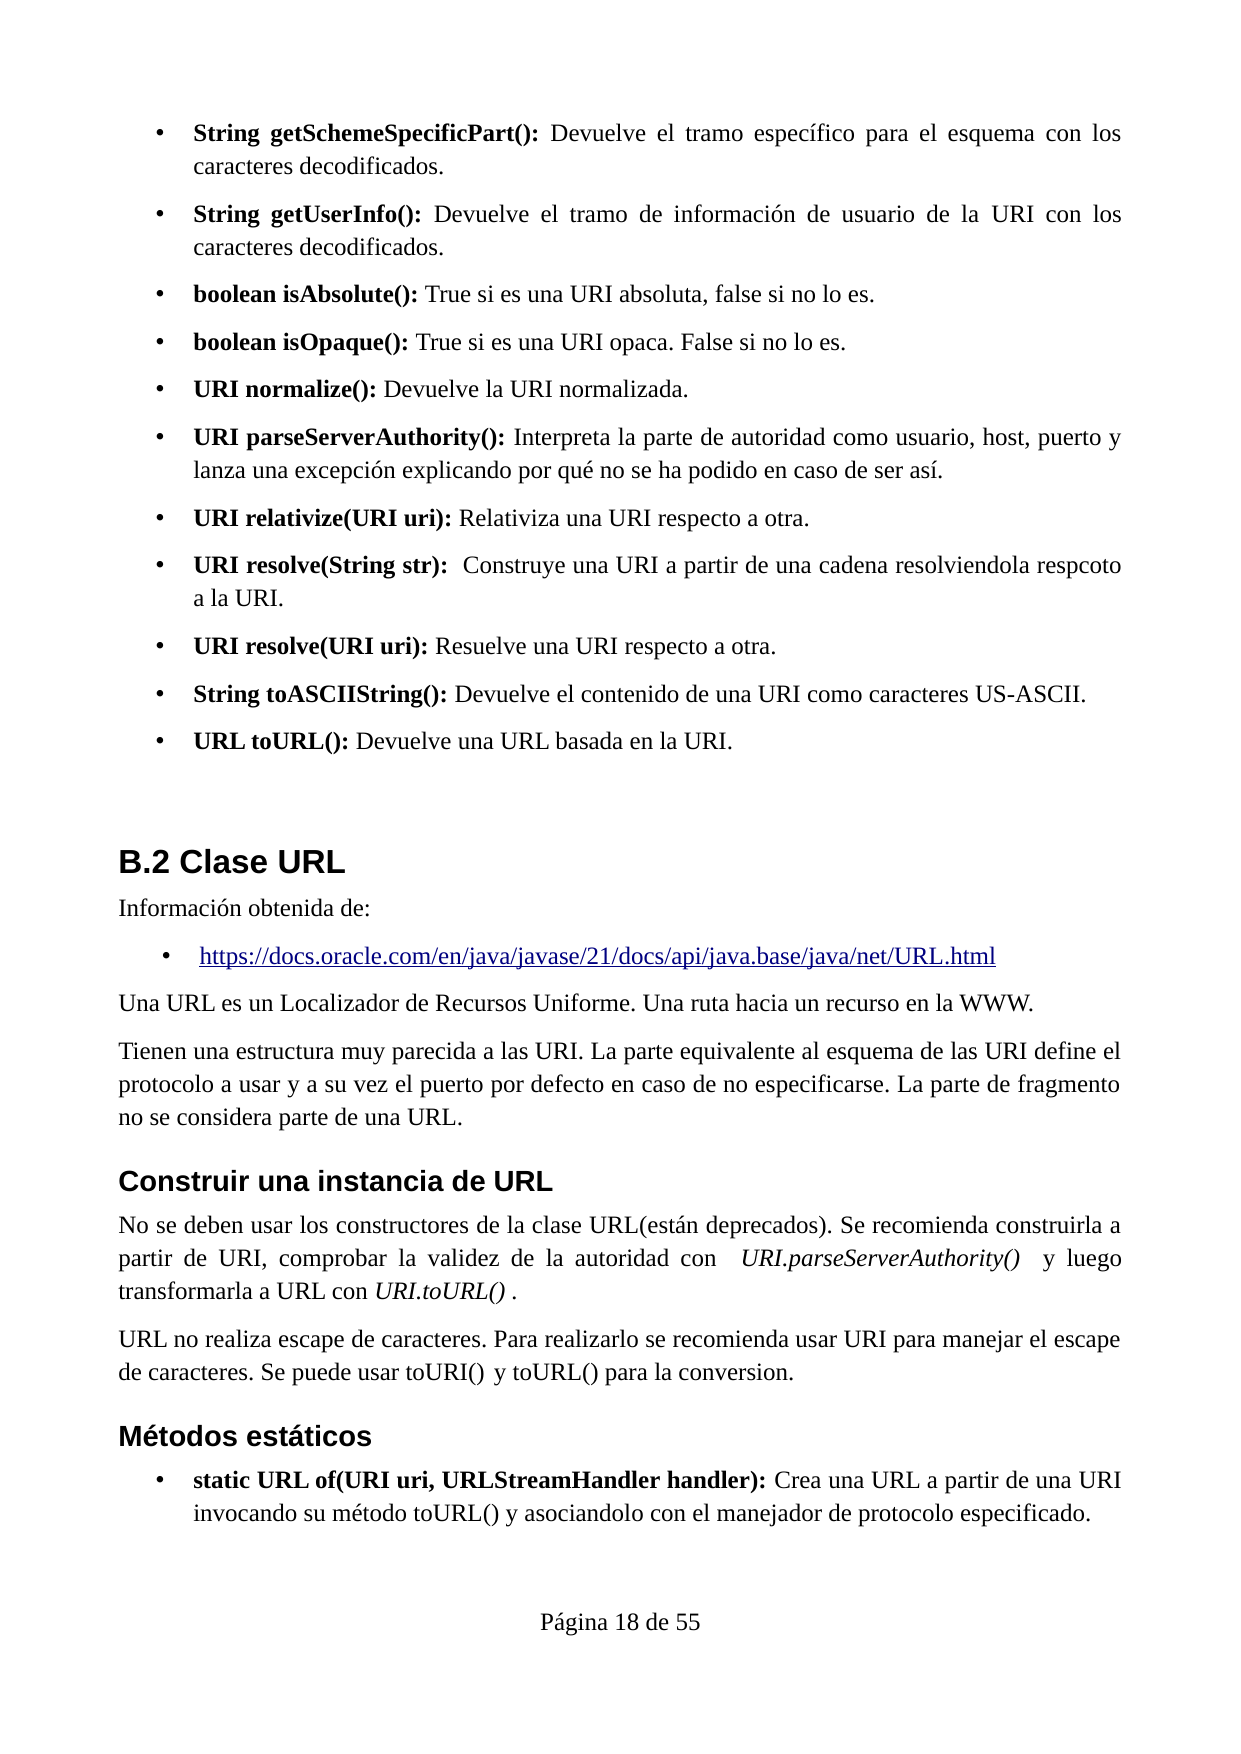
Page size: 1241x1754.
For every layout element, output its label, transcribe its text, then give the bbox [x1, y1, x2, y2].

list URI parseServerAuthority(): Interpreta la parte de autoridad como usuario, host, puerto y lanza una excepción explicando por qué no se ha podido en caso de ser así. [156, 422, 1122, 484]
list String getUserInfo(): Devuelve el tramo de información de usuario de la URI con los caracteres decodificados. [156, 199, 1122, 261]
list URI relativize(URI uri): Relativiza una URI respecto a otra. [156, 503, 1122, 532]
list boolean isOpaque(): True si es una URI opaca. False si no lo es. [156, 327, 1122, 356]
subtitle Construir una instancia de URL [118, 1164, 1122, 1198]
list URI resolve(URI uri): Resuelve una URI respecto a otra. [156, 631, 1122, 660]
subtitle Métodos estáticos [118, 1419, 1122, 1453]
list URL toURL(): Devuelve una URL basada en la URI. [156, 726, 1122, 755]
list String toASCIIString(): Devuelve el contenido de una URI como caracteres US-ASCII. [156, 679, 1122, 707]
text Tienen una estructura muy parecida a las URI. La parte equivalente al esquema de las URI define el protocolo a usar y a su vez el puerto por defecto en caso de no especificarse. La parte de fragmento no se considera parte de una URL. [118, 1036, 1122, 1131]
text Una URL es un Localizador de Recursos Uniforme. Una ruta hacia un recurso en la WWW. [118, 988, 1122, 1017]
subtitle B.2 Clase URL [118, 842, 1122, 881]
list boolean isAbsolute(): True si es una URI absoluta, false si no lo es. [156, 279, 1122, 308]
list URI normalize(): Devuelve la URI normalizada. [156, 374, 1122, 403]
list https://docs.oracle.com/en/java/javase/21/docs/api/java.base/java/net/URL.html [162, 941, 1122, 969]
list String getSchemeSpecificPart(): Devuelve el tramo específico para el esquema con los caracteres decodificados. [156, 118, 1122, 180]
list URI resolve(String str): Construye una URI a partir de una cadena resolviendola respcoto a la URI. [156, 550, 1122, 612]
text No se deben usar los constructores de la clase URL(están deprecados). Se recomienda construirla a partir de URI, comprobar la validez de la autoridad con URI.parseServerAuthority() y luego transformarla a URL con URI.toURL() . [118, 1210, 1122, 1305]
text URL no realiza escape de caracteres. Para realizarlo se recomienda usar URI para manejar el escape de caracteres. Se puede usar toURI() y toURL() para la conversion. [118, 1324, 1122, 1386]
list static URL of(URI uri, URLStreamHandler handler): Crea una URL a partir de una URI invocando su método toURL() y asociandolo con el manejador de protocolo especificado. [156, 1465, 1122, 1527]
text Información obtenida de: [118, 893, 1122, 922]
